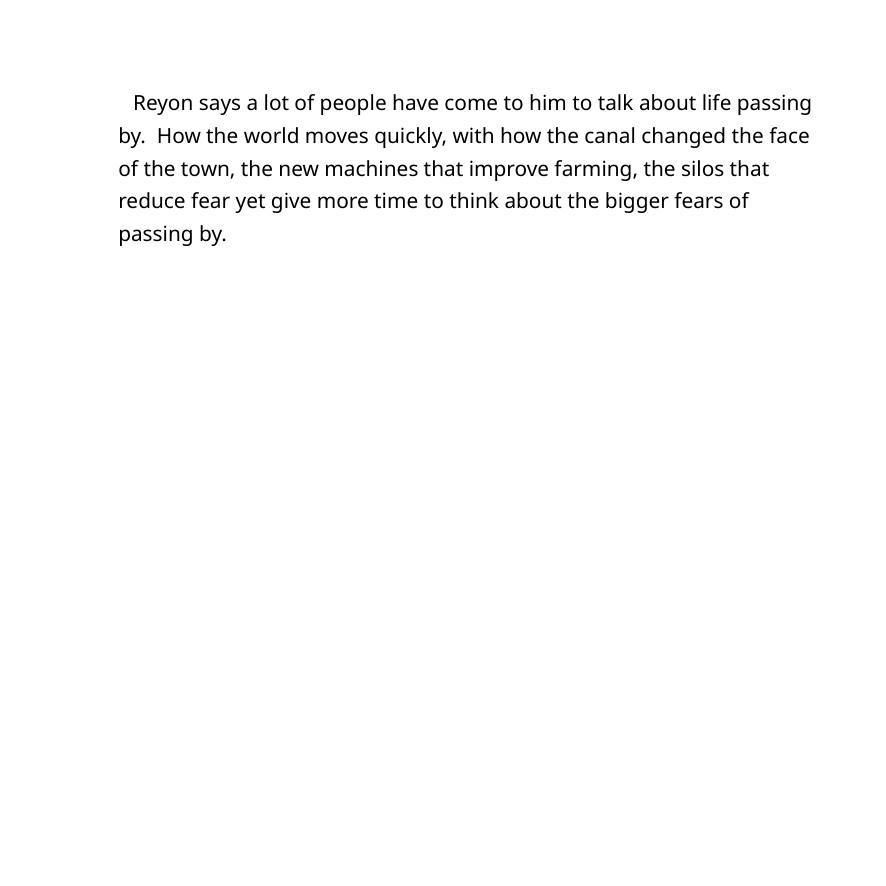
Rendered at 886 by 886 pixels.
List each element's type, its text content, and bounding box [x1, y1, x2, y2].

text Reyon says a lot of people have come to him to talk about life passing by. How the world moves quickly, with how the canal changed the face of the town, the new machines that improve farming, the silos that reduce fear yet give more time to think about the bigger fears of passing by. [118, 88, 827, 247]
